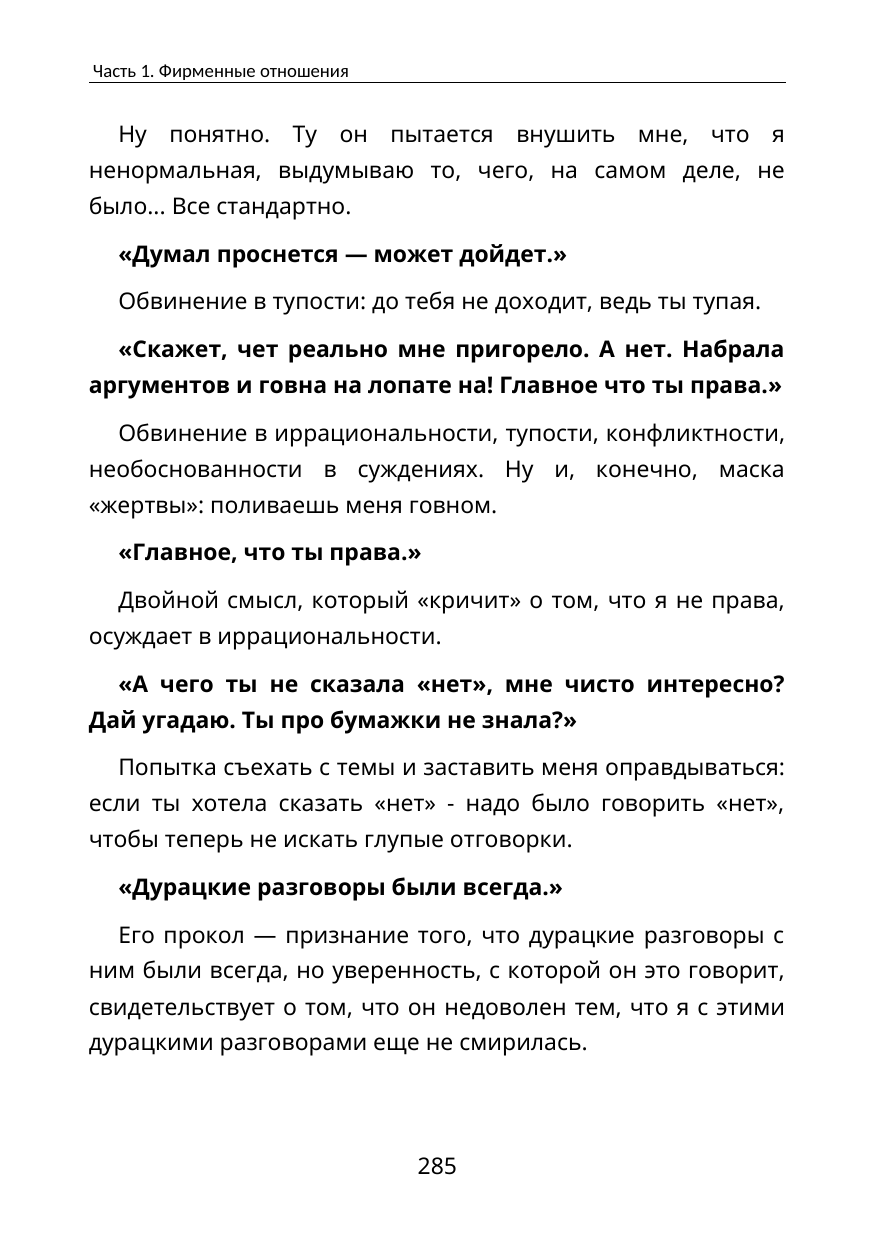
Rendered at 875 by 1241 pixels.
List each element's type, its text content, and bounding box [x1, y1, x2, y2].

text Обвинение в иррациональности, тупости, конфликтности, необоснованности в суждениях. Ну и, конечно, маска «жертвы»: поливаешь меня говном. [88, 417, 786, 520]
text «А чего ты не сказала «нет», мне чисто интересно? Дай угадаю. Ты про бумажки не знала?» [88, 668, 786, 735]
text «Думал проснется — может дойдет.» [88, 238, 786, 269]
text Двойной смысл, который «кричит» о том, что я не права, осуждает в иррациональности. [88, 584, 786, 651]
text «Главное, что ты права.» [88, 536, 786, 567]
text «Дурацкие разговоры были всегда.» [88, 871, 786, 902]
text «Скажет, чет реально мне пригорело. А нет. Набрала аргументов и говна на лопате на! Главное что ты права.» [88, 333, 786, 400]
text Попытка съехать с темы и заставить меня оправдываться: если ты хотела сказать «нет» - надо было говорить «нет», чтобы теперь не искать глупые отговорки. [88, 751, 786, 854]
text Ну понятно. Ту он пытается внушить мне, что я ненормальная, выдумываю то, чего, на самом деле, не было... Все стандартно. [88, 118, 786, 221]
text Его прокол — признание того, что дурацкие разговоры с ним были всегда, но уверенность, с которой он это говорит, свидетельствует о том, что он недоволен тем, что я с этими дурацкими разговорами еще не смирилась. [88, 918, 786, 1058]
text Обвинение в тупости: до тебя не доходит, ведь ты тупая. [88, 285, 786, 317]
